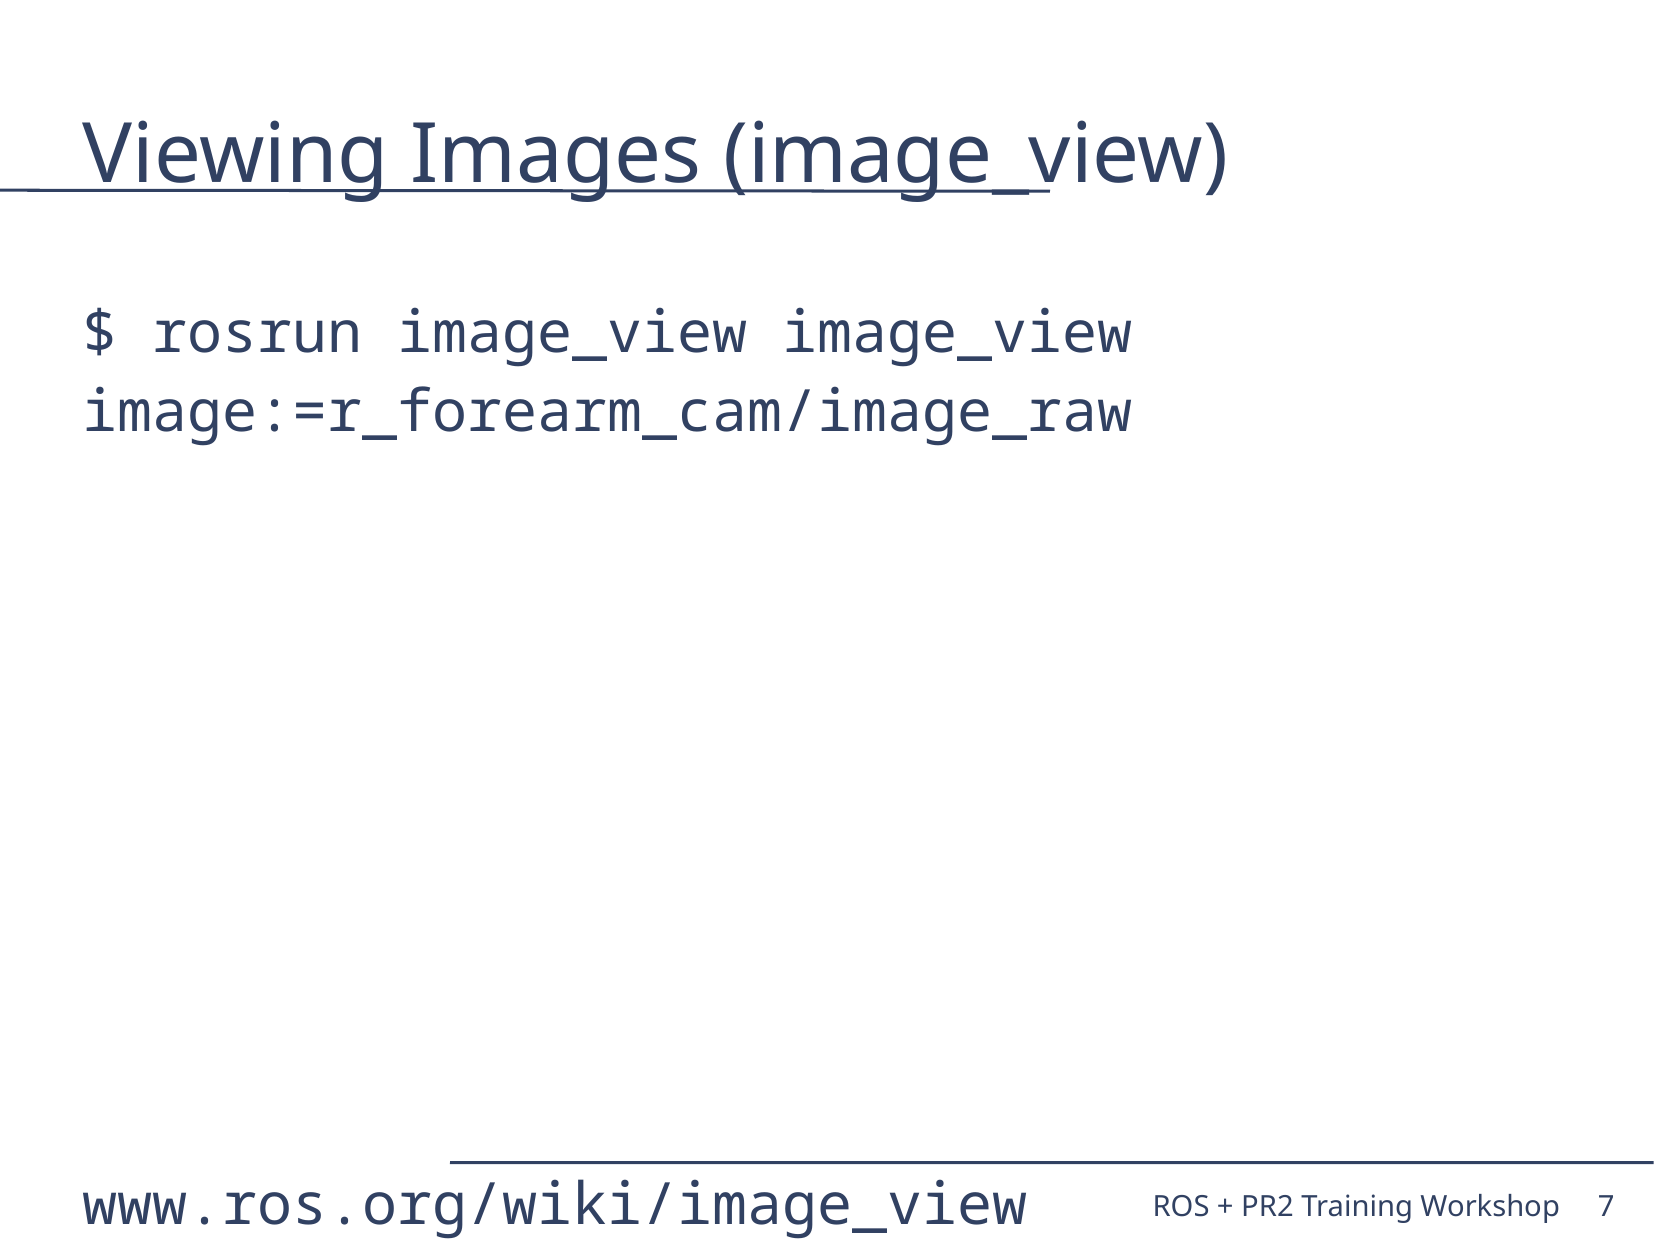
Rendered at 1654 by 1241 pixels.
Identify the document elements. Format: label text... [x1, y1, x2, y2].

title Viewing Images (image_view) [82, 75, 1571, 226]
list $ rosrun image_view image_view image:=r_forearm_cam/image_raw www.ros.org/wiki/image_view [82, 290, 1571, 1109]
